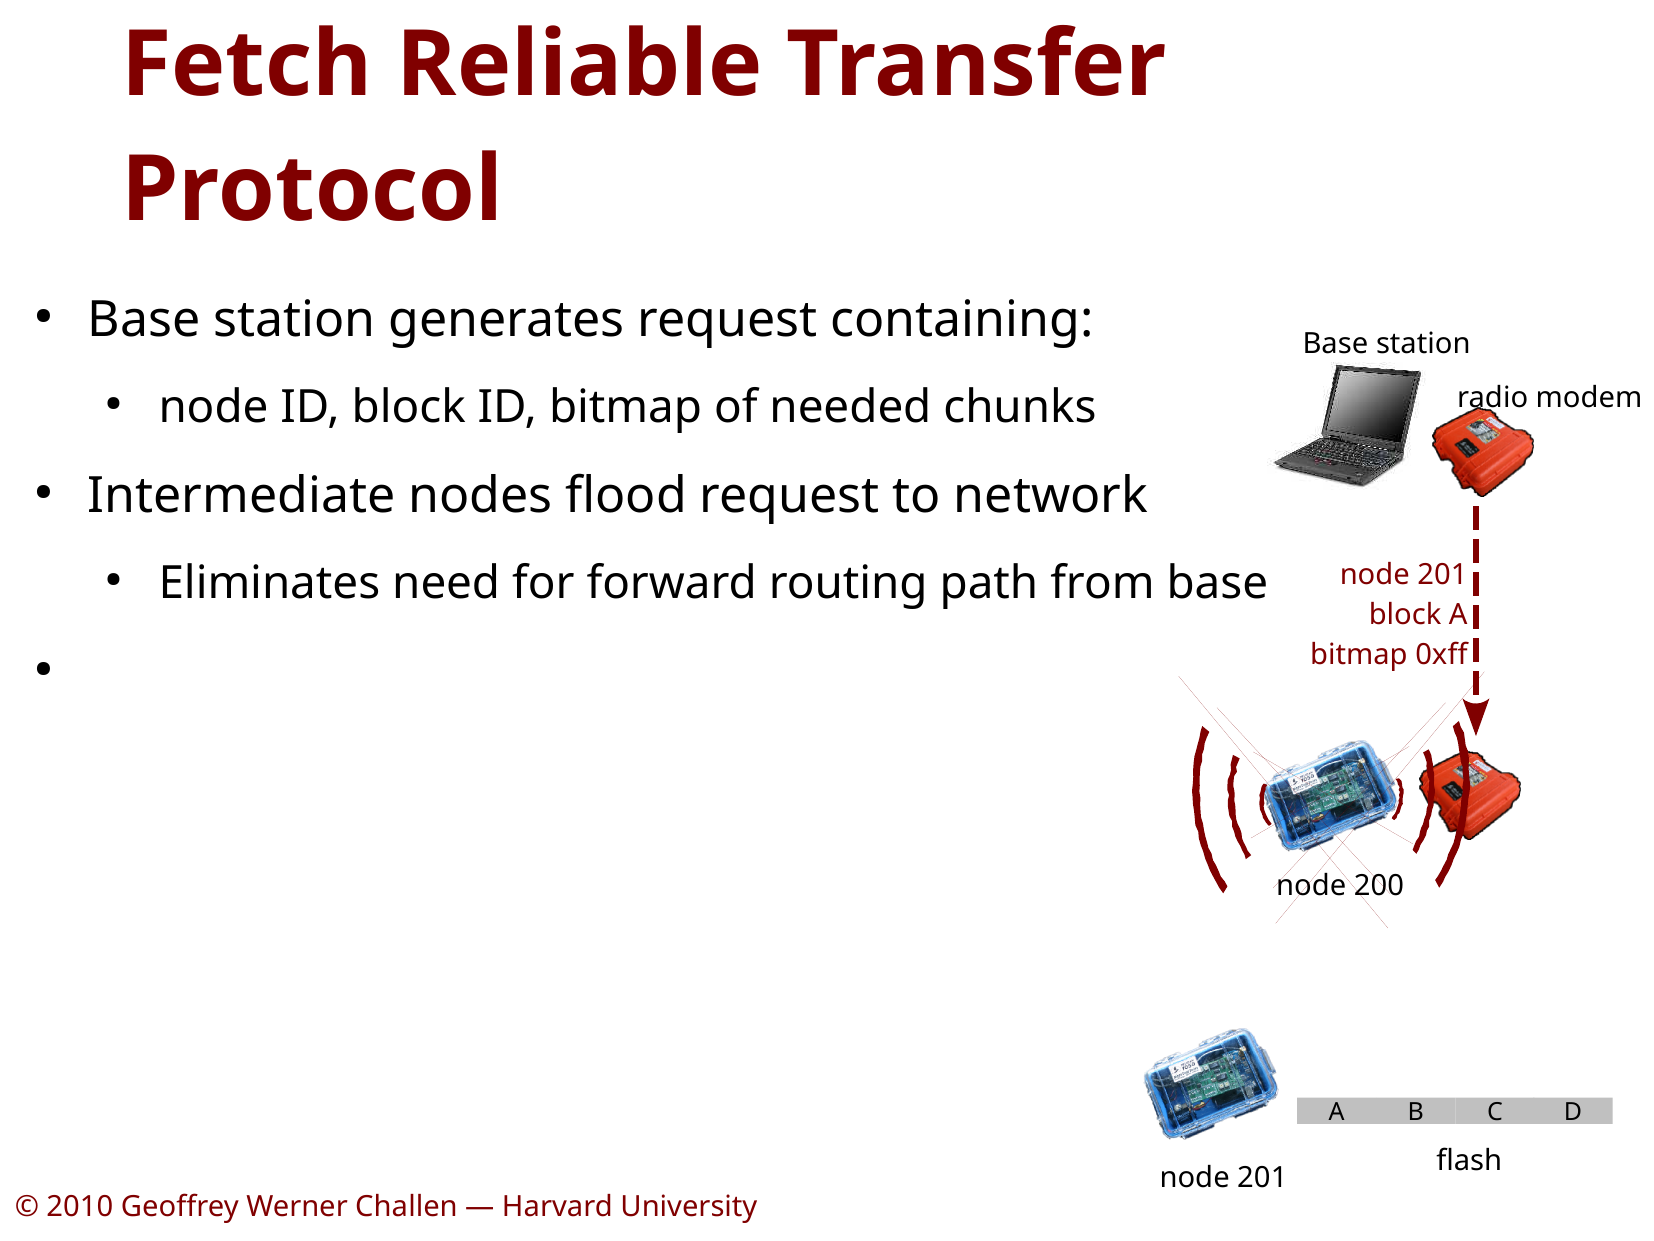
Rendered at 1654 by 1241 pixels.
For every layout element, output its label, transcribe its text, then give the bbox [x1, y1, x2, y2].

text_box C [1455, 1097, 1533, 1124]
text_box D [1533, 1097, 1613, 1124]
text_box Base station [1287, 314, 1488, 365]
text_box [1178, 671, 1485, 929]
list Base station generates request containing: node ID, block ID, bitmap of needed chunks Intermediate nodes flood request to network Eliminates need for forward routing path from base [16, 282, 1594, 1142]
text_box [1227, 754, 1252, 860]
picture [1425, 750, 1463, 840]
text_box node 201 block A bitmap 0xff [1295, 546, 1492, 665]
text_box [1412, 749, 1435, 854]
text_box A [1297, 1097, 1376, 1124]
text_box [1192, 726, 1228, 894]
text_box node 200 [1291, 860, 1369, 907]
text_box [1435, 720, 1471, 888]
picture [1462, 750, 1521, 840]
picture [1419, 750, 1429, 831]
text_box flash [1421, 1131, 1520, 1181]
text_box node 200 [1261, 856, 1329, 907]
text_box B [1376, 1097, 1455, 1124]
text_box radio modem [1442, 369, 1654, 419]
picture [1267, 354, 1426, 498]
title Fetch Reliable Transfer Protocol [121, 15, 1534, 231]
text_box node 200 [1331, 856, 1427, 907]
text_box node 201 [1144, 1148, 1310, 1198]
